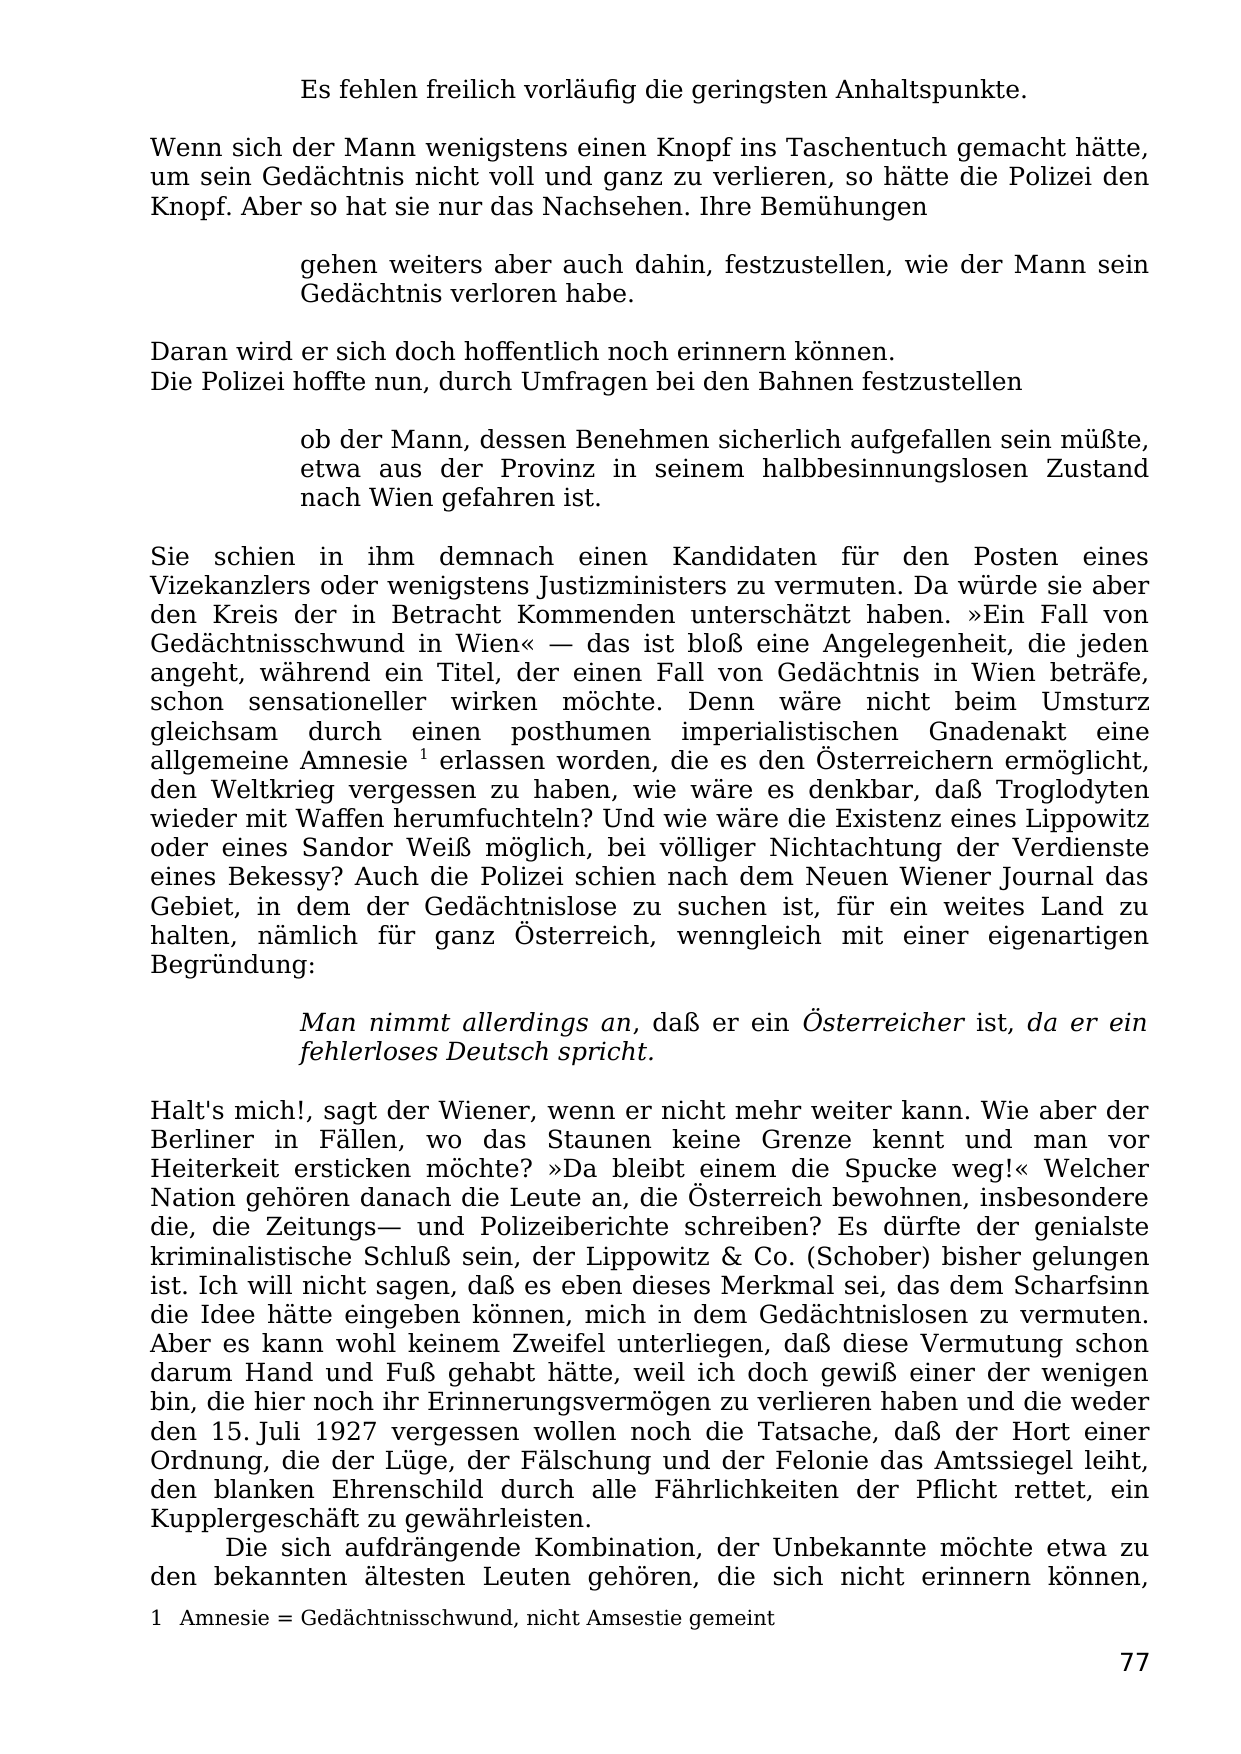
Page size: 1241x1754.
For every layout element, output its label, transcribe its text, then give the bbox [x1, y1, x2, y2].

text ob der Mann, dessen Benehmen sicherlich aufgefallen sein müßte, etwa aus der Provinz in seinem halbbesinnungslosen Zustand nach Wien gefahren ist. [300, 425, 1151, 512]
text gehen weiters aber auch dahin, festzustellen, wie der Mann sein Gedächtnis verloren habe. [300, 250, 1151, 308]
text Daran wird er sich doch hoffentlich noch erinnern können. [150, 337, 1151, 367]
text Man nimmt allerdings an, daß er ein Österreicher ist, da er ein fehlerloses Deutsch spricht. [300, 1008, 1151, 1067]
text Amnesie = Gedächtnisschwund, nicht Amsestie gemeint [150, 1606, 1151, 1631]
text Die Polizei hoffte nun, durch Umfragen bei den Bahnen festzustellen [150, 367, 1151, 396]
text Sie schien in ihm demnach einen Kandidaten für den Posten eines Vizekanzlers oder wenigstens Justizministers zu vermuten. Da würde sie aber den Kreis der in Betracht Kommenden unterschätzt haben. »Ein Fall von Gedächtnisschwund in Wien« — das ist bloß eine Angelegenheit, die jeden angeht, während ein Titel, der einen Fall von Gedächtnis in Wien beträfe, schon sensationeller wirken möchte. Denn wäre nicht beim Umsturz gleichsam durch einen posthumen imperialistischen Gnadenakt eine allgemeine Amnesie erlassen worden, die es den Österreichern ermöglicht, den Weltkrieg vergessen zu haben, wie wäre es denkbar, daß Troglodyten wieder mit Waffen herumfuchteln? Und wie wäre die Existenz eines Lippowitz oder eines Sandor Weiß möglich, bei völliger Nichtachtung der Verdienste eines Bekessy? Auch die Polizei schien nach dem Neuen Wiener Journal das Gebiet, in dem der Gedächtnislose zu suchen ist, für ein weites Land zu halten, nämlich für ganz Österreich, wenngleich mit einer eigenartigen Begründung: [150, 542, 1151, 979]
text Es fehlen freilich vorläufig die geringsten Anhaltspunkte. [300, 75, 1151, 104]
text Wenn sich der Mann wenigstens einen Knopf ins Taschentuch gemacht hätte, um sein Gedächtnis nicht voll und ganz zu verlieren, so hätte die Polizei den Knopf. Aber so hat sie nur das Nachsehen. Ihre Bemühungen [150, 133, 1151, 221]
text Die sich aufdrängende Kombination, der Unbekannte möchte etwa zu den bekannten ältesten Leuten gehören, die sich nicht erinnern können, [150, 1533, 1151, 1592]
text Halt's mich!, sagt der Wiener, wenn er nicht mehr weiter kann. Wie aber der Berliner in Fällen, wo das Staunen keine Grenze kennt und man vor Heiterkeit ersticken möchte? »Da bleibt einem die Spucke weg!« Welcher Nation gehören danach die Leute an, die Österreich bewohnen, insbesondere die, die Zeitungs— und Polizeiberichte schreiben? Es dürfte der genialste kriminalistische Schluß sein, der Lippowitz & Co. (Schober) bisher gelungen ist. Ich will nicht sagen, daß es eben dieses Merkmal sei, das dem Scharfsinn die Idee hätte eingeben können, mich in dem Gedächtnislosen zu vermuten. Aber es kann wohl keinem Zweifel unterliegen, daß diese Vermutung schon darum Hand und Fuß gehabt hätte, weil ich doch gewiß einer der wenigen bin, die hier noch ihr Erinnerungsvermögen zu verlieren haben und die weder den 15. Juli 1927 vergessen wollen noch die Tatsache, daß der Hort einer Ordnung, die der Lüge, der Fälschung und der Felonie das Amtssiegel leiht, den blanken Ehrenschild durch alle Fährlichkeiten der Pflicht rettet, ein Kupplergeschäft zu gewährleisten. [150, 1096, 1151, 1533]
